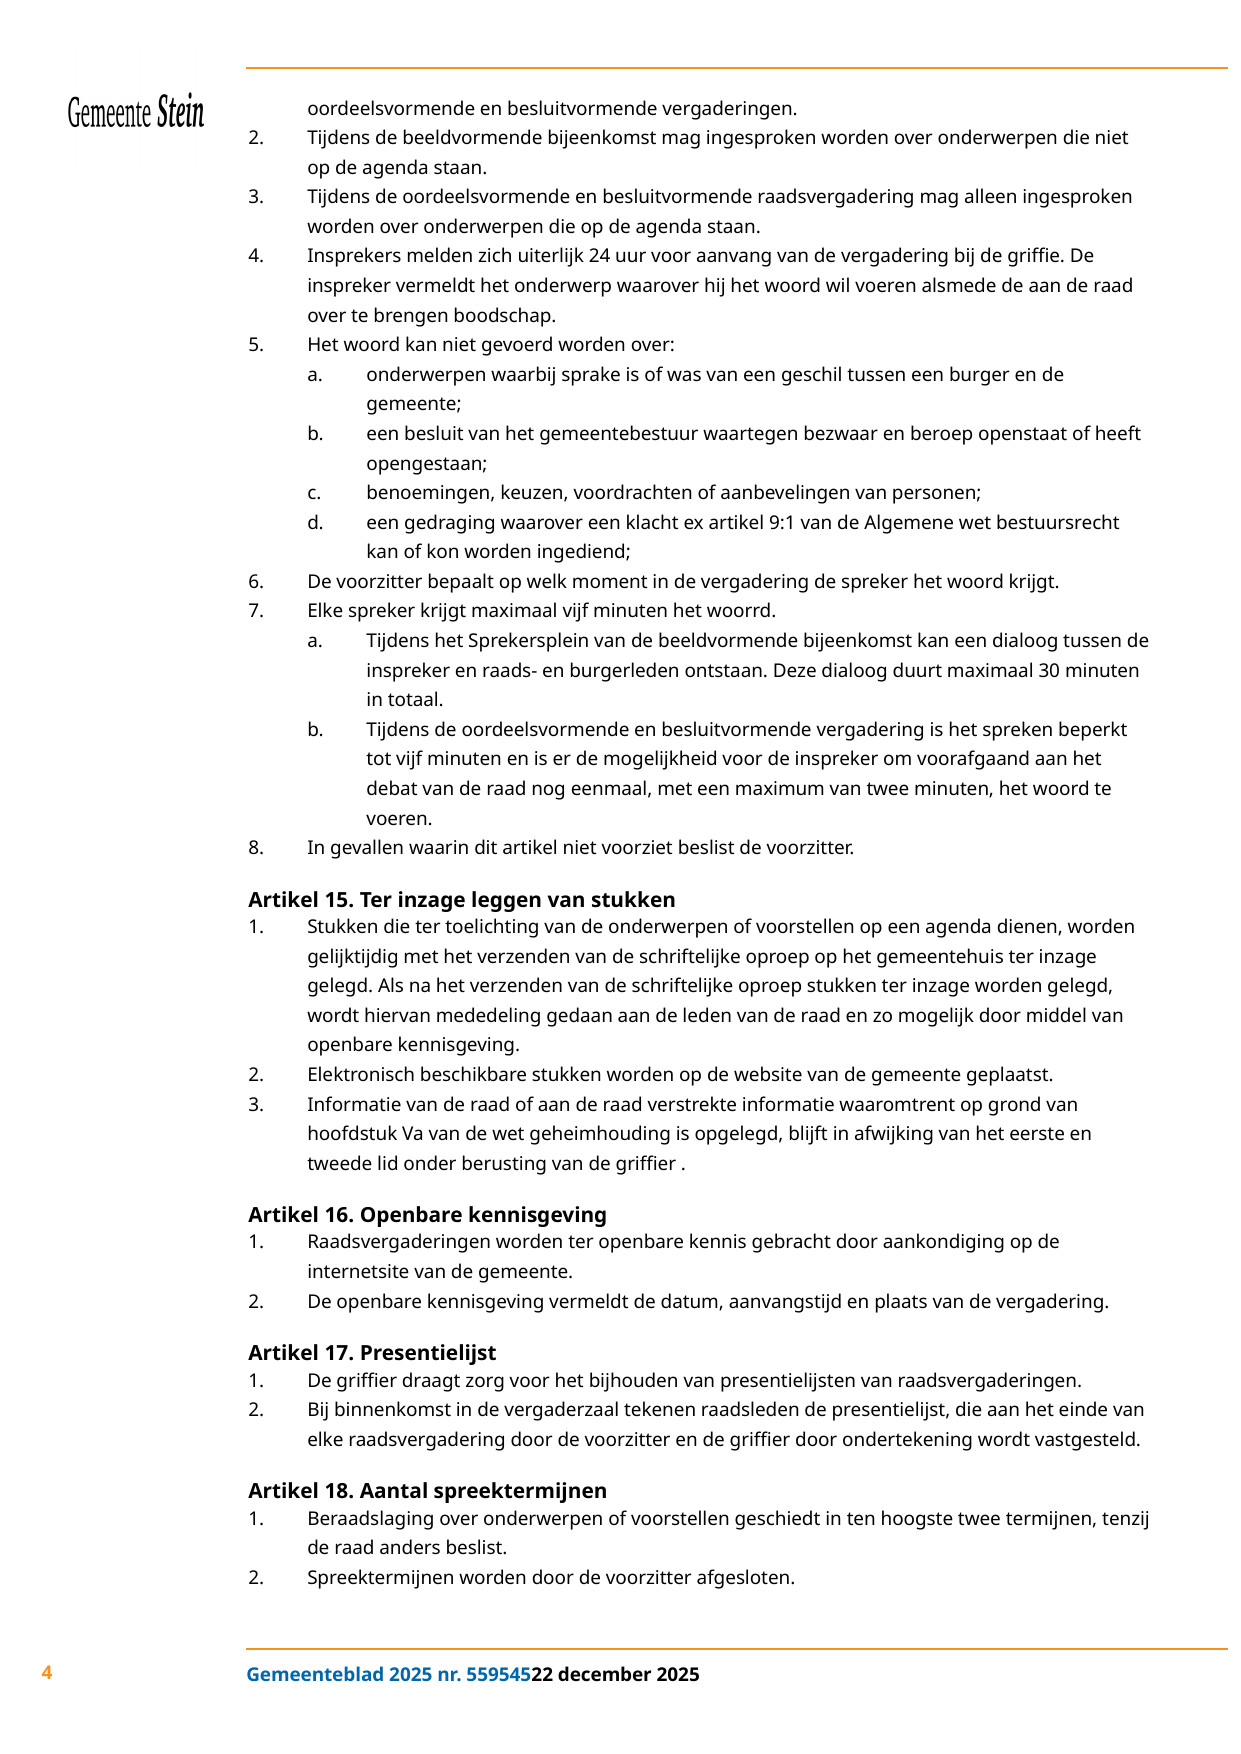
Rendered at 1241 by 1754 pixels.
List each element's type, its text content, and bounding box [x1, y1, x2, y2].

list Tijdens de oordeelsvormende en besluitvormende vergadering is het spreken beperkt tot vijf minuten en is er de mogelijkheid voor de inspreker om voorafgaand aan het debat van de raad nog eenmaal, met een maximum van twee minuten, het woord te voeren. [307, 716, 1152, 831]
list een gedraging waarover een klacht ex artikel 9:1 van de Algemene wet bestuursrecht kan of kon worden ingediend; [307, 509, 1152, 564]
list Stukken die ter toelichting van de onderwerpen of voorstellen op een agenda dienen, worden gelijktijdig met het verzenden van de schriftelijke oproep op het gemeentehuis ter inzage gelegd. Als na het verzenden van de schriftelijke oproep stukken ter inzage worden gelegd, wordt hiervan mededeling gedaan aan de leden van de raad en zo mogelijk door middel van openbare kennisgeving. [248, 913, 1152, 1057]
list oordeelsvormende en besluitvormende vergaderingen. [248, 95, 1152, 121]
list De voorzitter bepaalt op welk moment in de vergadering de spreker het woord krijgt. [248, 568, 1152, 594]
list Bij binnenkomst in de vergaderzaal tekenen raadsleden de presentielijst, die aan het einde van elke raadsvergadering door de voorzitter en de griffier door ondertekening wordt vastgesteld. [248, 1396, 1152, 1452]
list Informatie van de raad of aan de raad verstrekte informatie waaromtrent op grond van hoofdstuk Va van de wet geheimhouding is opgelegd, blijft in afwijking van het eerste en tweede lid onder berusting van de griffier . [248, 1091, 1152, 1176]
text Artikel 17. Presentielijst [248, 1338, 1152, 1367]
text Artikel 15. Ter inzage leggen van stukken [248, 885, 1152, 913]
list Insprekers melden zich uiterlijk 24 uur voor aanvang van de vergadering bij de griffie. De inspreker vermeldt het onderwerp waarover hij het woord wil voeren alsmede de aan de raad over te brengen boodschap. [248, 243, 1152, 328]
list een besluit van het gemeentebestuur waartegen bezwaar en beroep openstaat of heeft opengestaan; [307, 420, 1152, 476]
list onderwerpen waarbij sprake is of was van een geschil tussen een burger en de gemeente; [307, 361, 1152, 416]
list Elektronisch beschikbare stukken worden op de website van de gemeente geplaatst. [248, 1061, 1152, 1087]
list Tijdens het Sprekersplein van de beeldvormende bijeenkomst kan een dialoog tussen de inspreker en raads- en burgerleden ontstaan. Deze dialoog duurt maximaal 30 minuten in totaal. [307, 627, 1152, 712]
list Raadsvergaderingen worden ter openbare kennis gebracht door aankondiging op de internetsite van de gemeente. [248, 1229, 1152, 1284]
list In gevallen waarin dit artikel niet voorziet beslist de voorzitter. [248, 834, 1152, 860]
list De openbare kennisgeving vermeldt de datum, aanvangstijd en plaats van de vergadering. [248, 1288, 1152, 1314]
list Elke spreker krijgt maximaal vijf minuten het woorrd. [248, 598, 1152, 623]
list Het woord kan niet gevoerd worden over: [248, 331, 1152, 357]
list Tijdens de oordeelsvormende en besluitvormende raadsvergadering mag alleen ingesproken worden over onderwerpen die op de agenda staan. [248, 183, 1152, 239]
text Artikel 18. Aantal spreektermijnen [248, 1476, 1152, 1505]
list Tijdens de beeldvormende bijeenkomst mag ingesproken worden over onderwerpen die niet op de agenda staan. [248, 124, 1152, 180]
text Artikel 16. Openbare kennisgeving [248, 1200, 1152, 1229]
list De griffier draagt zorg voor het bijhouden van presentielijsten van raadsvergaderingen. [248, 1367, 1152, 1392]
list Beraadslaging over onderwerpen of voorstellen geschiedt in ten hoogste twee termijnen, tenzij de raad anders beslist. [248, 1505, 1152, 1560]
list benoemingen, keuzen, voordrachten of aanbevelingen van personen; [307, 479, 1152, 505]
list Spreektermijnen worden door de voorzitter afgesloten. [248, 1564, 1152, 1590]
picture [41, 47, 231, 172]
